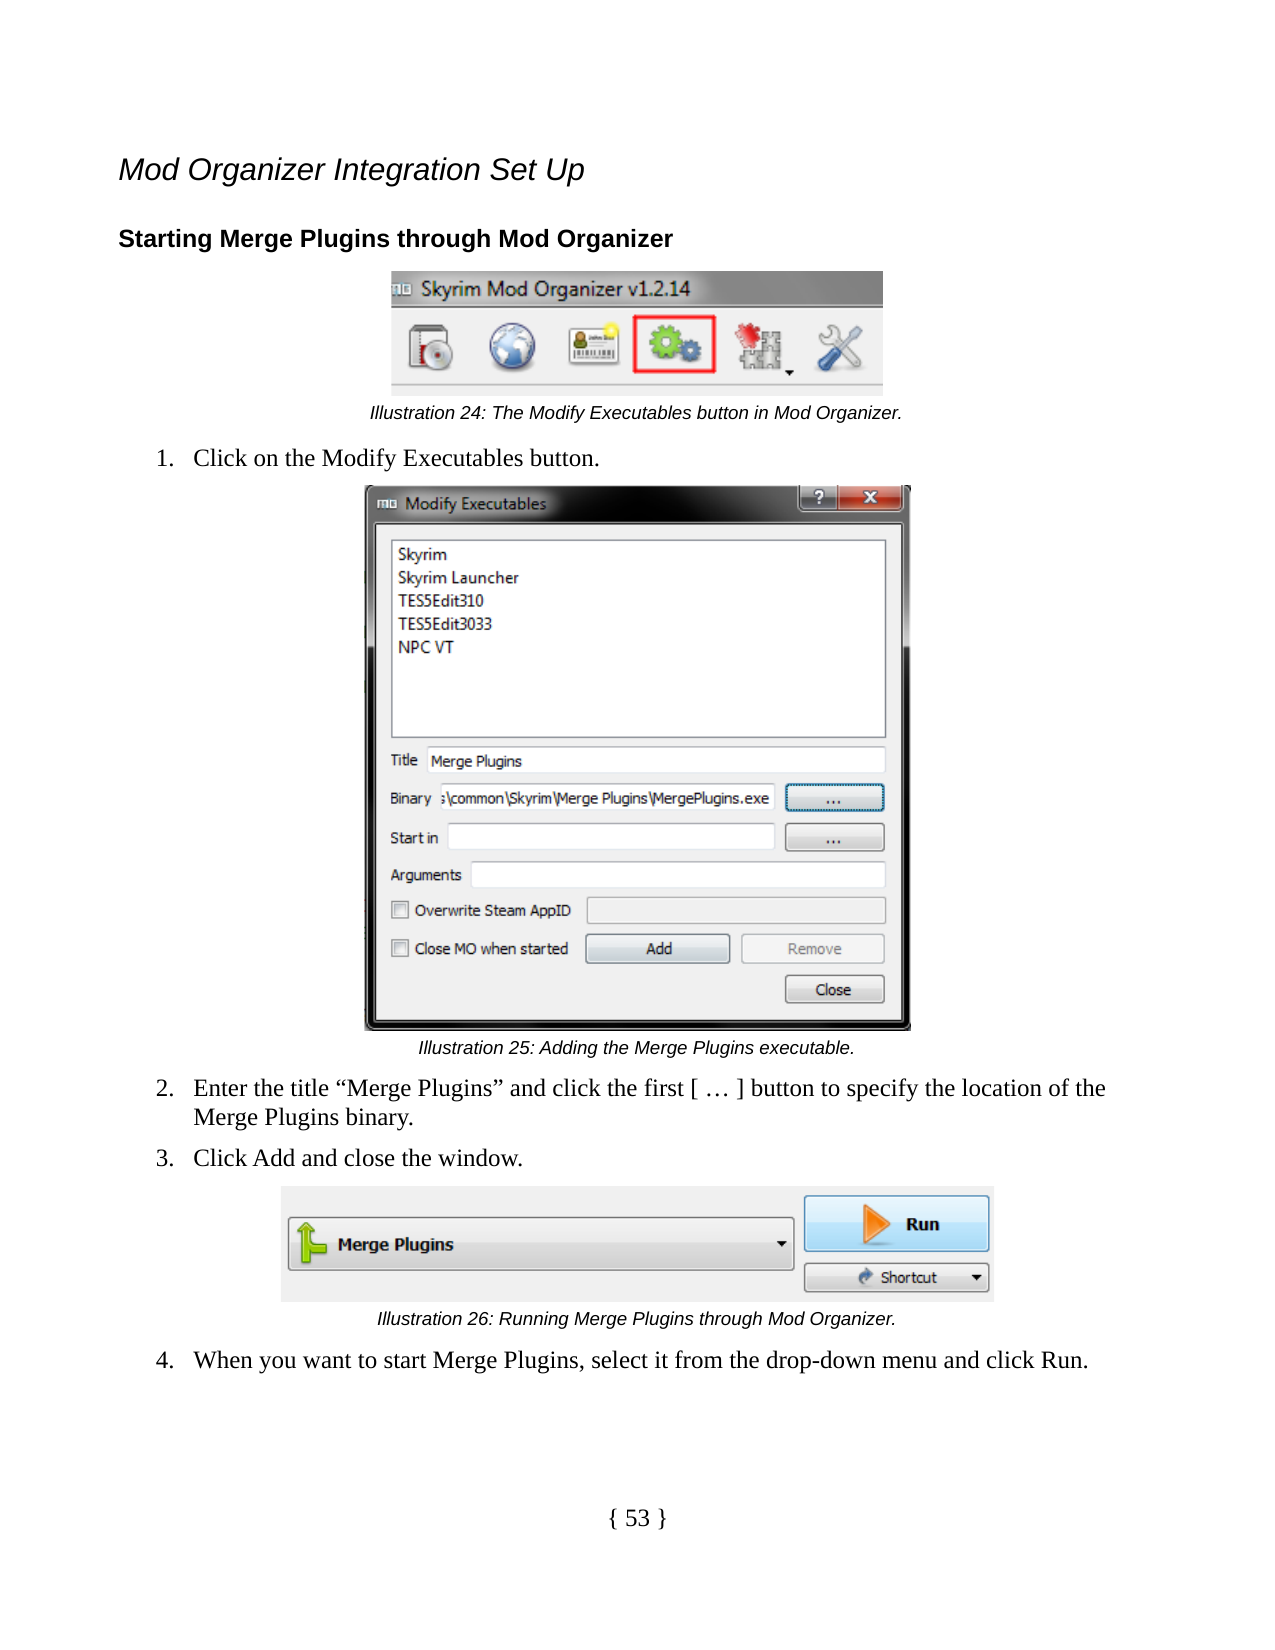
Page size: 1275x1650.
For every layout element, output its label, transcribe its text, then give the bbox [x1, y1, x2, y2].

list Illustration 24: The Modify Executables button in Mod Organizer. [367, 283, 907, 423]
list Illustration 25: Adding the Merge Plugins executable. [362, 497, 913, 1058]
list Illustration 26: Running Merge Plugins through Mod Organizer. [272, 1302, 1003, 1329]
list Click on the Modify Executables button. [156, 396, 1157, 472]
list Click Add and close the window. [156, 1143, 1157, 1172]
picture [280, 1186, 995, 1302]
picture [391, 271, 883, 396]
picture [364, 485, 911, 1031]
list Enter the title “Merge Plugins” and click the first [ … ] button to specify the location of the Merge Plugins binary. [156, 1031, 1157, 1131]
subtitle Starting Merge Plugins through Mod Organizer [118, 224, 1157, 253]
subtitle Mod Organizer Integration Set Up [118, 151, 1157, 187]
list When you want to start Merge Plugins, select it from the drop-down menu and click Run. [156, 1302, 1157, 1374]
